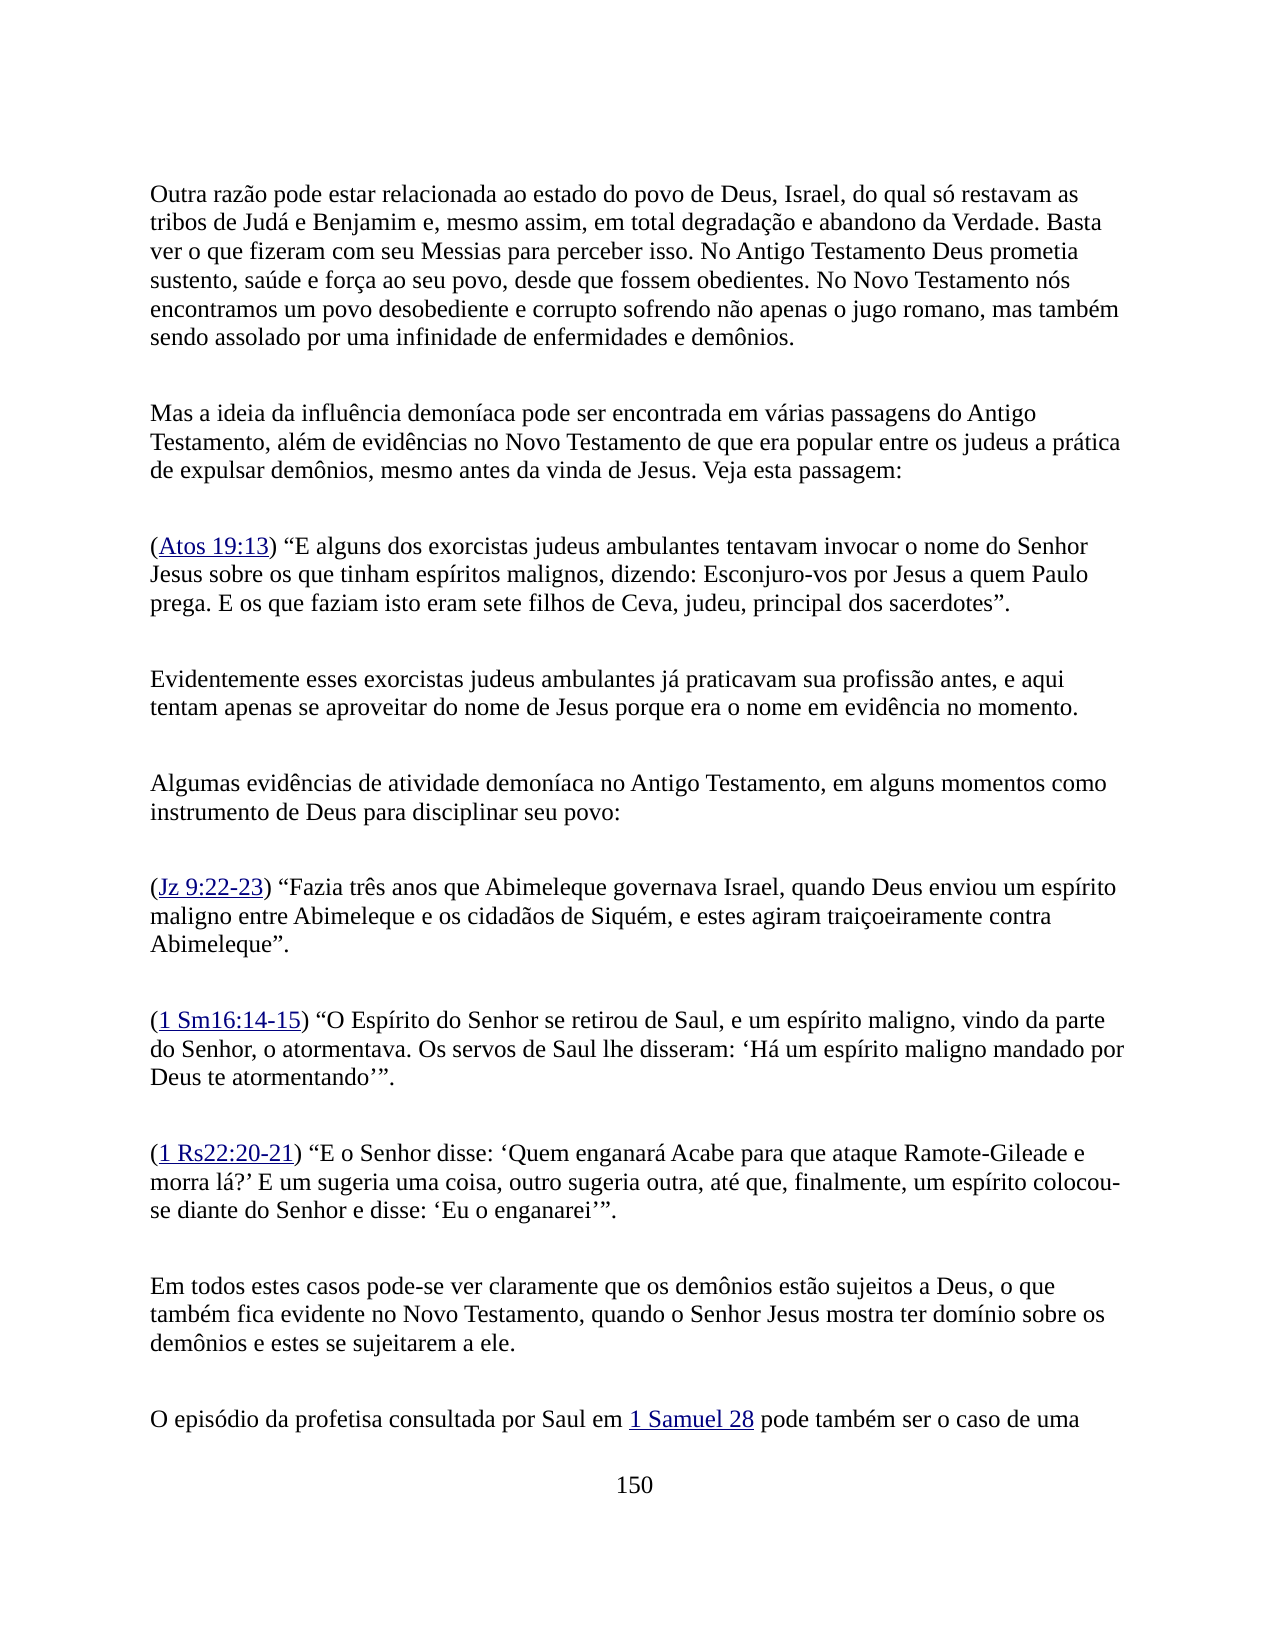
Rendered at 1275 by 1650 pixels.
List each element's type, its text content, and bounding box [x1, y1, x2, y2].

text Mas a ideia da influência demoníaca pode ser encontrada em várias passagens do Antigo Testamento, além de evidências no Novo Testamento de que era popular entre os judeus a prática de expulsar demônios, mesmo antes da vinda de Jesus. Veja esta passagem: [150, 369, 1125, 484]
text Outra razão pode estar relacionada ao estado do povo de Deus, Israel, do qual só restavam as tribos de Judá e Benjamim e, mesmo assim, em total degradação e abandono da Verdade. Basta ver o que fizeram com seu Messias para perceber isso. No Antigo Testamento Deus prometia sustento, saúde e força ao seu povo, desde que fossem obedientes. No Novo Testamento nós encontramos um povo desobediente e corrupto sofrendo não apenas o jugo romano, mas também sendo assolado por uma infinidade de enfermidades e demônios. [150, 150, 1125, 351]
text Algumas evidências de atividade demoníaca no Antigo Testamento, em alguns momentos como instrumento de Deus para disciplinar seu povo: [150, 739, 1125, 825]
text (1 Rs22:20-21) “E o Senhor disse: ‘Quem enganará Acabe para que ataque Ramote-Gileade e morra lá?’ E um sugeria uma coisa, outro sugeria outra, até que, finalmente, um espírito colocou-se diante do Senhor e disse: ‘Eu o enganarei’”. [150, 1109, 1125, 1224]
text (Atos 19:13) “E alguns dos exorcistas judeus ambulantes tentavam invocar o nome do Senhor Jesus sobre os que tinham espíritos malignos, dizendo: Esconjuro-vos por Jesus a quem Paulo prega. E os que faziam isto eram sete filhos de Ceva, judeu, principal dos sacerdotes”. [150, 502, 1125, 617]
text Evidentemente esses exorcistas judeus ambulantes já praticavam sua profissão antes, e aqui tentam apenas se aproveitar do nome de Jesus porque era o nome em evidência no momento. [150, 635, 1125, 721]
text O episódio da profetisa consultada por Saul em 1 Samuel 28 pode também ser o caso de uma [150, 1375, 1125, 1432]
text Em todos estes casos pode-se ver claramente que os demônios estão sujeitos a Deus, o que também fica evidente no Novo Testamento, quando o Senhor Jesus mostra ter domínio sobre os demônios e estes se sujeitarem a ele. [150, 1242, 1125, 1357]
text (Jz 9:22-23) “Fazia três anos que Abimeleque governava Israel, quando Deus enviou um espírito maligno entre Abimeleque e os cidadãos de Siquém, e estes agiram traiçoeiramente contra Abimeleque”. [150, 843, 1125, 958]
text (1 Sm16:14-15) “O Espírito do Senhor se retirou de Saul, e um espírito maligno, vindo da parte do Senhor, o atormentava. Os servos de Saul lhe disseram: ‘Há um espírito maligno mandado por Deus te atormentando’”. [150, 976, 1125, 1091]
